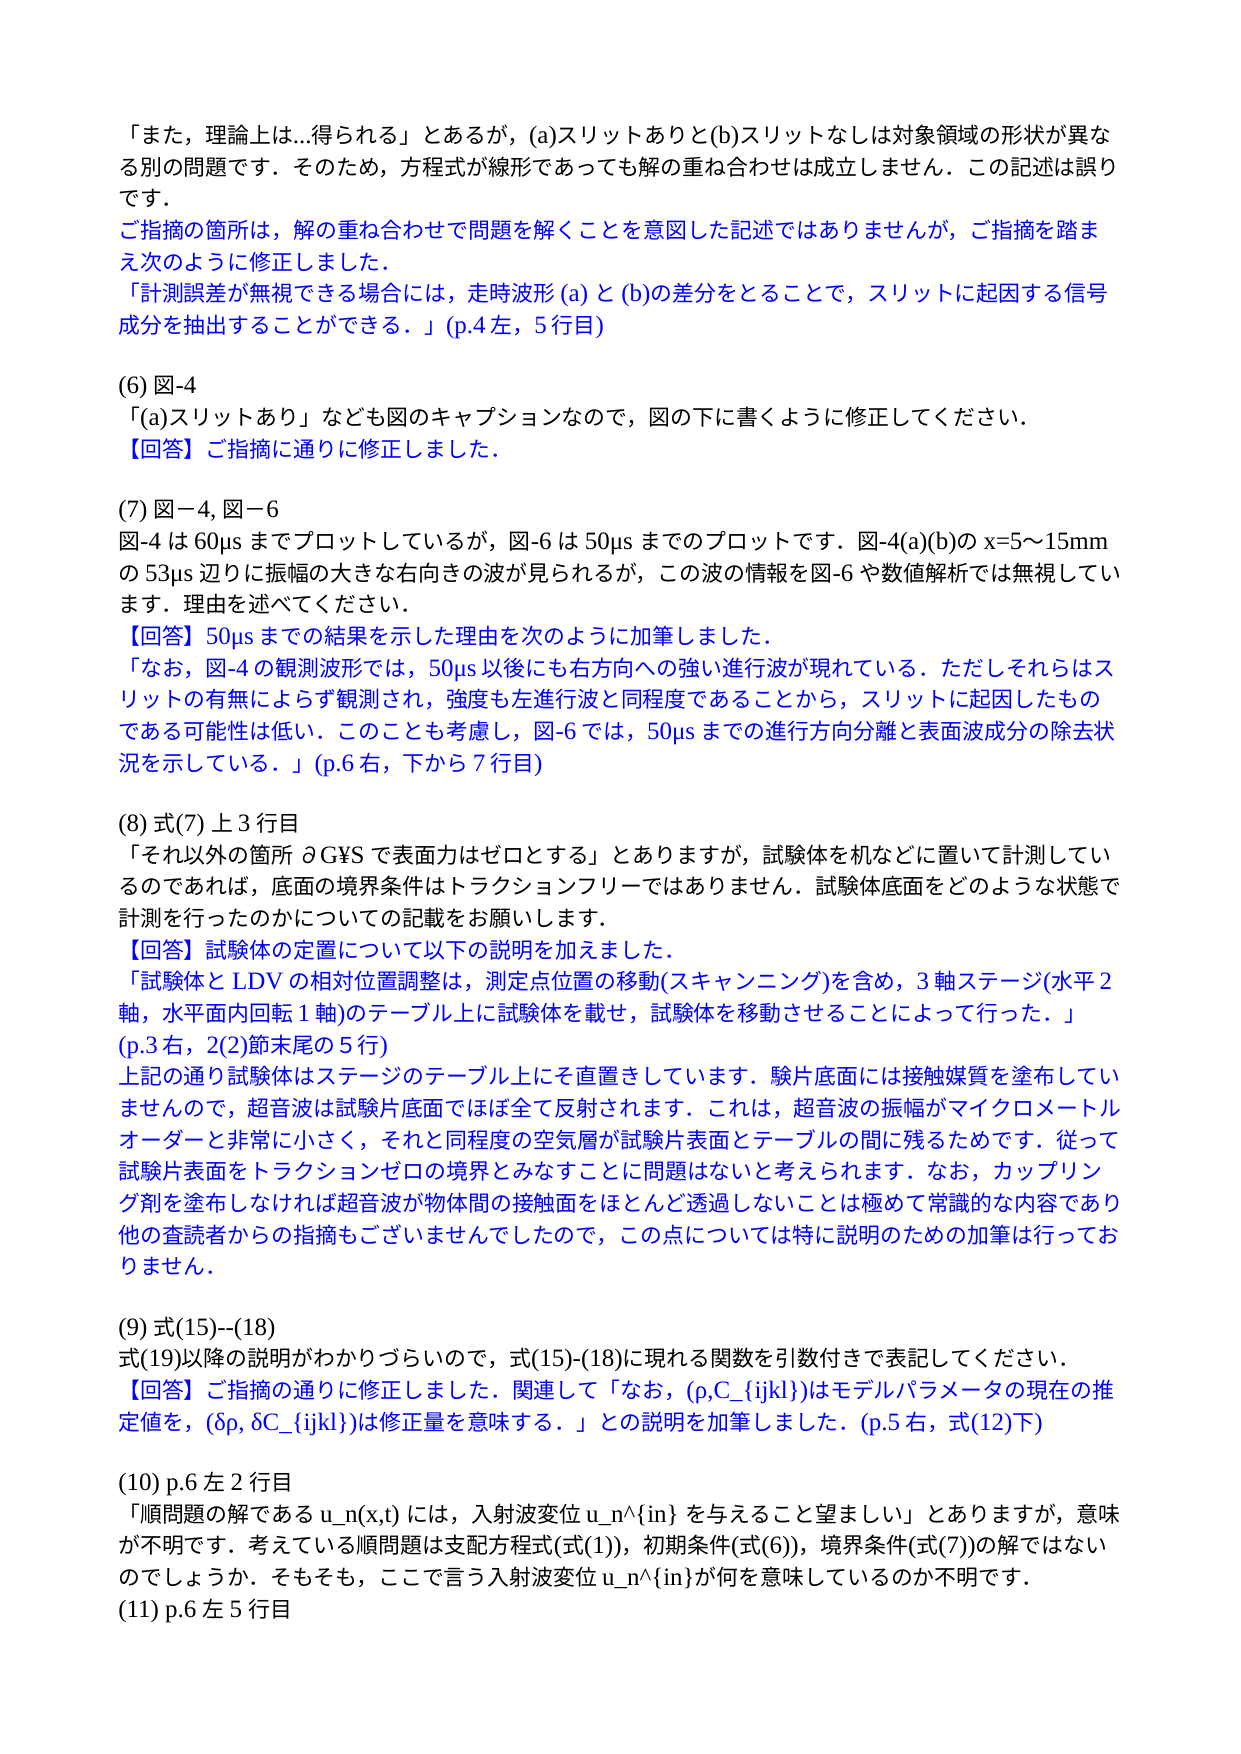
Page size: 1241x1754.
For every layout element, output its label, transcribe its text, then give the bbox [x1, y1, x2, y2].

text 【回答】50μsまでの結果を示した理由を次のように加筆しました． [118, 619, 1122, 651]
text 「試験体とLDVの相対位置調整は，測定点位置の移動(スキャンニング)を含め，3軸ステージ(水平2軸，水平面内回転1軸)のテーブル上に試験体を載せ，試験体を移動させることによって行った．」(p.3右，2(2)節末尾の５行) [118, 964, 1122, 1059]
text 式(19)以降の説明がわかりづらいので，式(15)-(18)に現れる関数を引数付きで表記してください． [118, 1341, 1122, 1373]
text (11) p.6 左 5 行目 [118, 1592, 1122, 1623]
text 【回答】ご指摘に通りに修正しました． [118, 432, 1122, 463]
text 「また，理論上は...得られる」とあるが，(a)スリットありと(b)スリットなしは対象領域の形状が異なる別の問題です．そのため，方程式が線形であっても解の重ね合わせは成立しません．この記述は誤りです． [118, 118, 1122, 213]
text 「(a)スリットあり」なども図のキャプションなので，図の下に書くように修正してください． [118, 400, 1122, 432]
text 図-4 は 60μs までプロットしているが，図-6 は 50μs までのプロットです．図-4(a)(b)の x=5～15mm の 53μs 辺りに振幅の大きな右向きの波が見られるが，この波の情報を図-6 や数値解析では無視しています．理由を述べてください． [118, 524, 1122, 619]
text (9) 式(15)--(18) [118, 1310, 1122, 1341]
text 「それ以外の箇所 ∂G¥S で表面力はゼロとする」とありますが，試験体を机などに置いて計測しているのであれば，底面の境界条件はトラクションフリーではありません．試験体底面をどのような状態で計測を行ったのかについての記載をお願いします． [118, 838, 1122, 933]
text 「順問題の解である u_n(x,t) には，入射波変位 u_n^{in} を与えること望ましい」とありますが，意味が不明です．考えている順問題は支配方程式(式(1))，初期条件(式(6))，境界条件(式(7))の解ではないのでしょうか．そもそも，ここで言う入射波変位 u_n^{in}が何を意味しているのか不明です． [118, 1497, 1122, 1592]
text (6) 図-4 [118, 368, 1122, 400]
text (10) p.6 左 2 行目 [118, 1465, 1122, 1497]
text 「なお，図-4の観測波形では，50μs以後にも右方向への強い進行波が現れている．ただしそれらはスリットの有無によらず観測され，強度も左進行波と同程度であることから，スリットに起因したものである可能性は低い．このことも考慮し，図-6では，50μsまでの進行方向分離と表面波成分の除去状況を示している．」(p.6右，下から7行目) [118, 651, 1122, 777]
text 【回答】試験体の定置について以下の説明を加えました． [118, 933, 1122, 964]
text 上記の通り試験体はステージのテーブル上にそ直置きしています．験片底面には接触媒質を塗布していませんので，超音波は試験片底面でほぼ全て反射されます．これは，超音波の振幅がマイクロメートルオーダーと非常に小さく，それと同程度の空気層が試験片表面とテーブルの間に残るためです．従って試験片表面をトラクションゼロの境界とみなすことに問題はないと考えられます．なお，カップリング剤を塗布しなければ超音波が物体間の接触面をほとんど透過しないことは極めて常識的な内容であり，他の査読者からの指摘もございませんでしたので，この点については特に説明のための加筆は行っておりません． [118, 1059, 1122, 1281]
text 【回答】ご指摘の通りに修正しました．関連して「なお，(ρ,C_{ijkl})はモデルパラメータの現在の推定値を，(δρ, δC_{ijkl})は修正量を意味する．」との説明を加筆しました．(p.5右，式(12)下) [118, 1373, 1122, 1436]
text 「計測誤差が無視できる場合には，走時波形 (a) と (b)の差分をとることで，スリットに起因する信号成分を抽出することができる．」(p.4左，5行目) [118, 276, 1122, 340]
text (8) 式(7) 上 3 行目 [118, 806, 1122, 838]
text ご指摘の箇所は，解の重ね合わせで問題を解くことを意図した記述ではありませんが，ご指摘を踏まえ次のように修正しました． [118, 213, 1122, 276]
text (7) 図－4, 図－6 [118, 492, 1122, 524]
